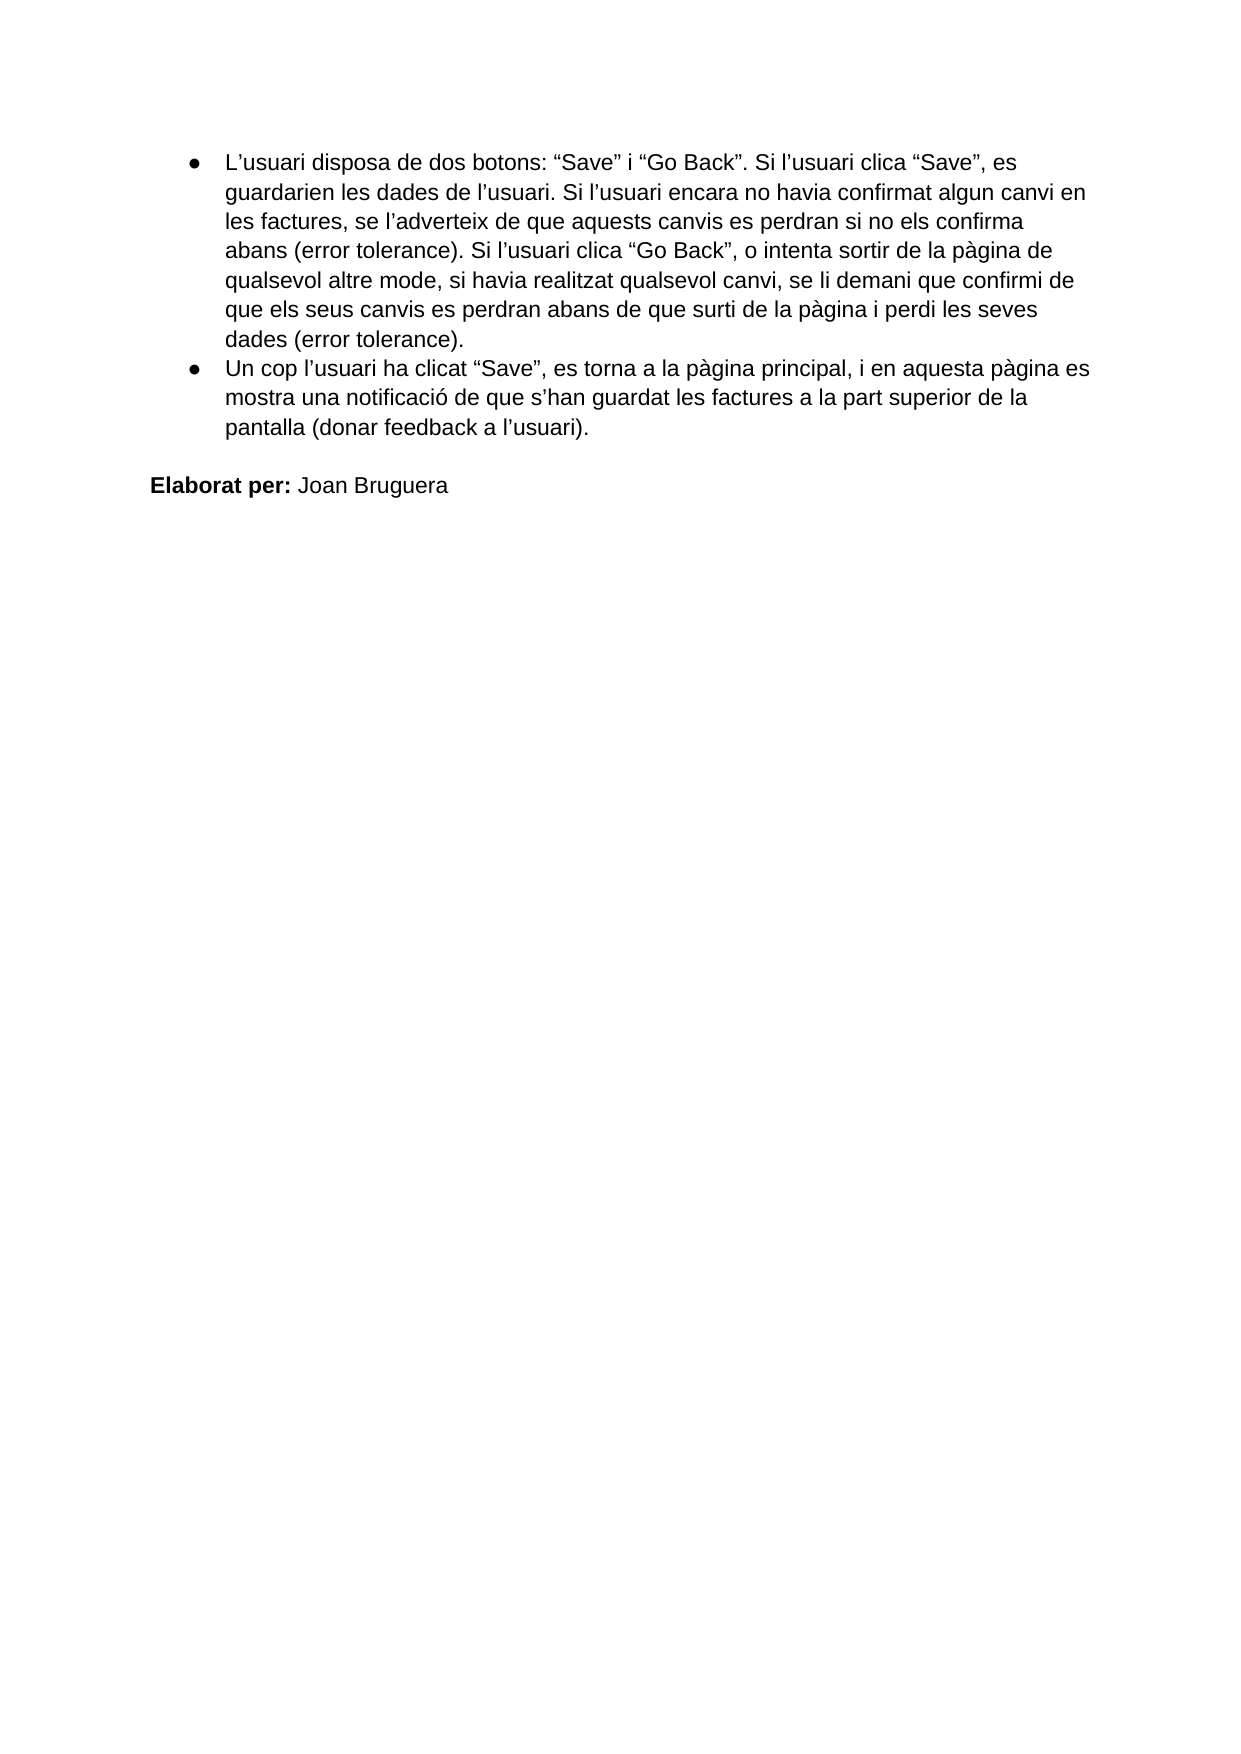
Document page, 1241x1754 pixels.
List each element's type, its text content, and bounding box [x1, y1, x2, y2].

list L’usuari disposa de dos botons: “Save” i “Go Back”. Si l’usuari clica “Save”, es guardarien les dades de l’usuari. Si l’usuari encara no havia confirmat algun canvi en les factures, se l’adverteix de que aquests canvis es perdran si no els confirma abans (error tolerance). Si l’usuari clica “Go Back”, o intenta sortir de la pàgina de qualsevol altre mode, si havia realitzat qualsevol canvi, se li demani que confirmi de que els seus canvis es perdran abans de que surti de la pàgina i perdi les seves dades (error tolerance). [187, 150, 1091, 352]
text Elaborat per: Joan Bruguera [150, 473, 1091, 499]
list Un cop l’usuari ha clicat “Save”, es torna a la pàgina principal, i en aquesta pàgina es mostra una notificació de que s’han guardat les factures a la part superior de la pantalla (donar feedback a l’usuari). [187, 356, 1091, 440]
